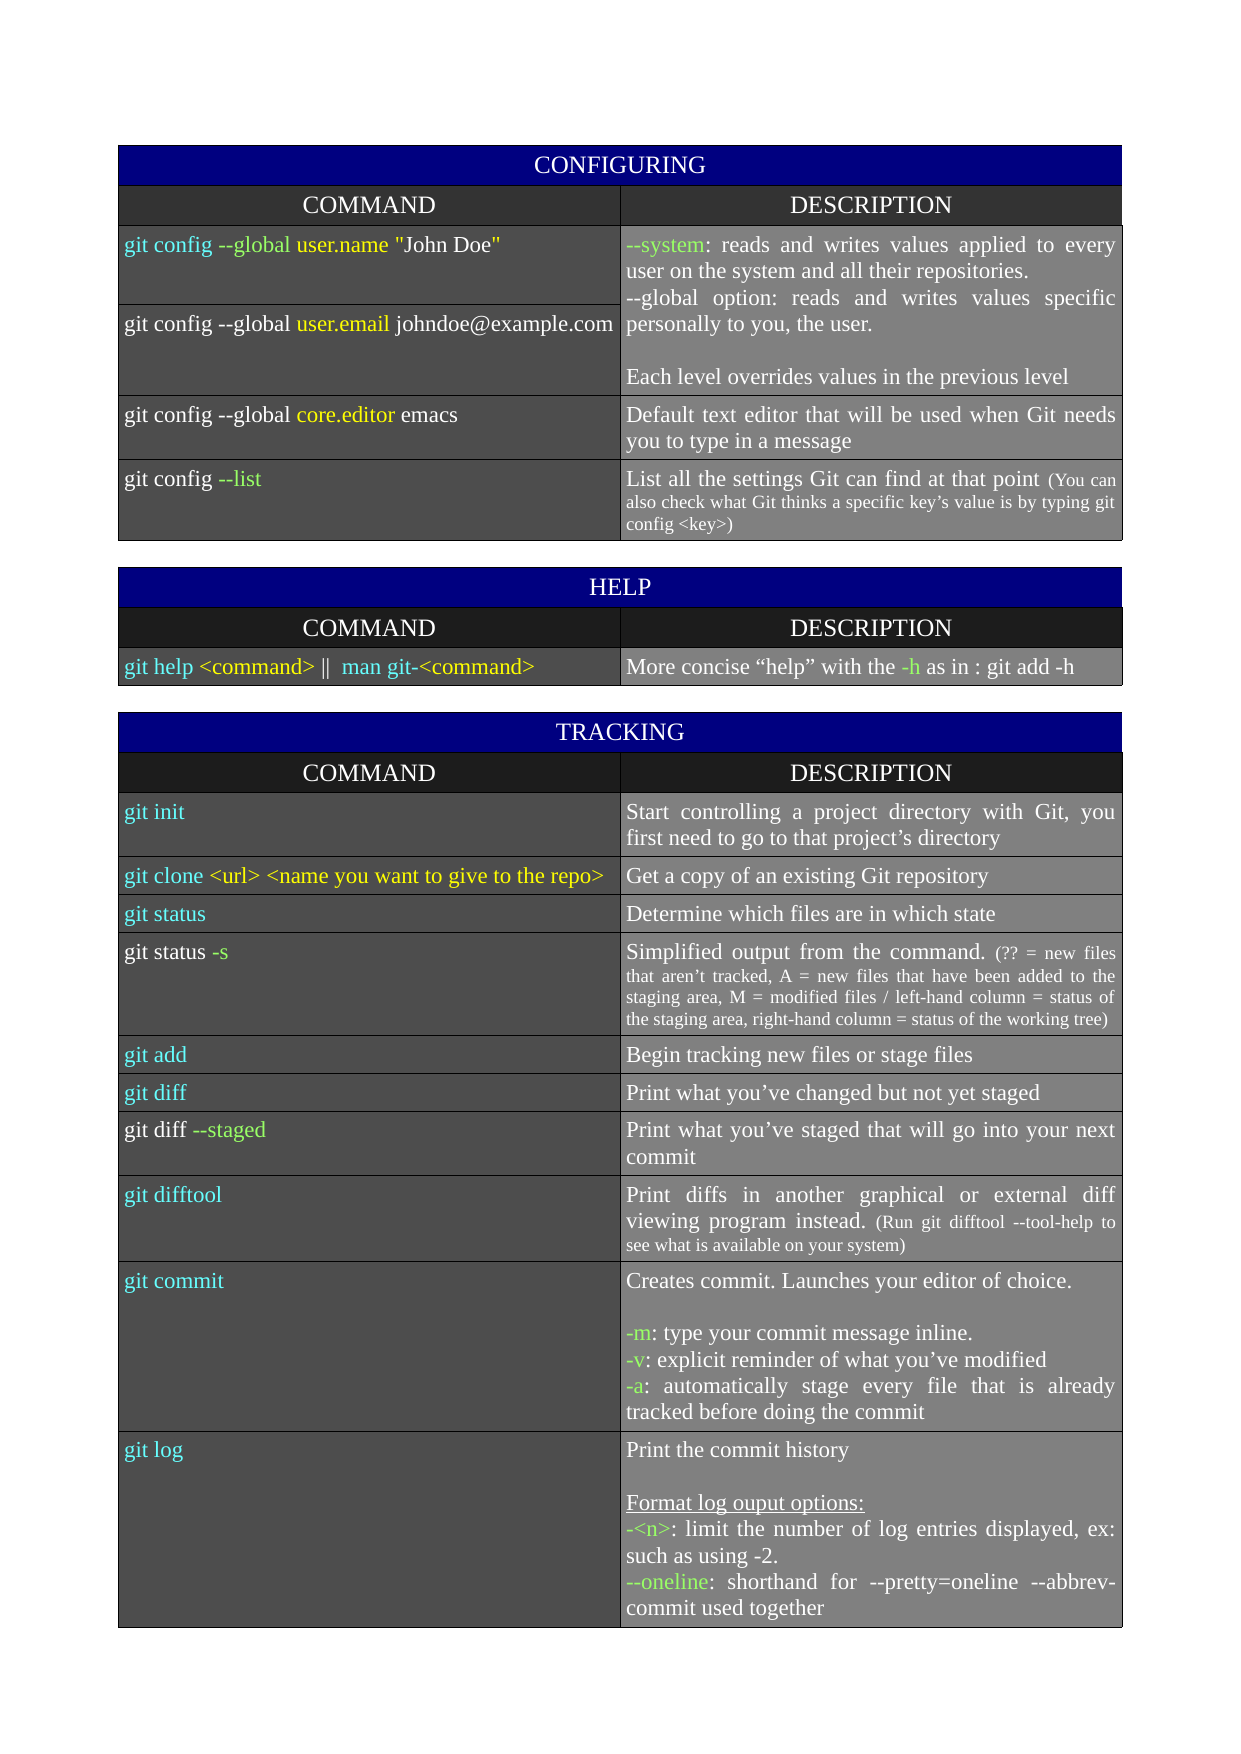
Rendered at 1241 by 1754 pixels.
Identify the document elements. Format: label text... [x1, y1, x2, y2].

table_cell Print what you’ve changed but not yet staged [621, 1074, 1122, 1111]
table_cell git commit [119, 1262, 620, 1431]
table_cell git help <command> || man git-<command> [119, 648, 620, 685]
table_cell DESCRIPTION [621, 186, 1122, 225]
table_cell Print what you’ve staged that will go into your next commit [621, 1112, 1122, 1175]
table_cell List all the settings Git can find at that point (You can also check what Git thinks a specific key’s value is by typing git config <key>) [621, 460, 1122, 540]
table_header TRACKING [119, 713, 1122, 752]
table_cell git diff --staged [119, 1112, 620, 1175]
table_cell git status -s [119, 933, 620, 1035]
table_header HELP [119, 568, 1122, 607]
table_cell COMMAND [119, 186, 620, 225]
table_cell Creates commit. Launches your editor of choice. -m: type your commit message inline. -v: explicit reminder of what you’ve modified -a: automatically stage every file that is already tracked before doing the commit [621, 1262, 1122, 1431]
table_cell git config --global user.name "John Doe" [119, 226, 620, 304]
table_cell COMMAND [119, 753, 620, 792]
table_cell git log [119, 1432, 620, 1627]
table_cell Print diffs in another graphical or external diff viewing program instead. (Run git difftool --tool-help to see what is available on your system) [621, 1176, 1122, 1261]
table_cell git config --list [119, 460, 620, 540]
table_cell git diff [119, 1074, 620, 1111]
table_cell git status [119, 895, 620, 932]
table_cell Determine which files are in which state [621, 895, 1122, 932]
table_cell Start controlling a project directory with Git, you first need to go to that project’s directory [621, 793, 1122, 856]
table_cell DESCRIPTION [621, 753, 1122, 792]
table_header CONFIGURING [119, 146, 1122, 185]
table_cell COMMAND [119, 608, 620, 647]
table_cell git config --global user.email johndoe@example.com [119, 305, 620, 395]
table_cell git difftool [119, 1176, 620, 1261]
table_cell More concise “help” with the -h as in : git add -h [621, 648, 1122, 685]
table_cell Get a copy of an existing Git repository [621, 857, 1122, 894]
table_cell --system: reads and writes values applied to every user on the system and all their repositories. --global option: reads and writes values specific personally to you, the user. Each level overrides values in the previous level [621, 226, 1122, 395]
table_cell git config --global core.editor emacs [119, 396, 620, 459]
table_cell Begin tracking new files or stage files [621, 1036, 1122, 1073]
table_cell git clone <url> <name you want to give to the repo> [119, 857, 620, 894]
table_cell Simplified output from the command. (?? = new files that aren’t tracked, A = new files that have been added to the staging area, M = modified files / left-hand column = status of the staging area, right-hand column = status of the working tree) [621, 933, 1122, 1035]
table_cell DESCRIPTION [621, 608, 1122, 647]
table_cell git init [119, 793, 620, 856]
table_cell Default text editor that will be used when Git needs you to type in a message [621, 396, 1122, 459]
table_cell git add [119, 1036, 620, 1073]
table_cell Print the commit history Format log ouput options: -<n>: limit the number of log entries displayed, ex: such as using -2. --oneline: shorthand for --pretty=oneline --abbrev-commit used together [621, 1432, 1122, 1627]
